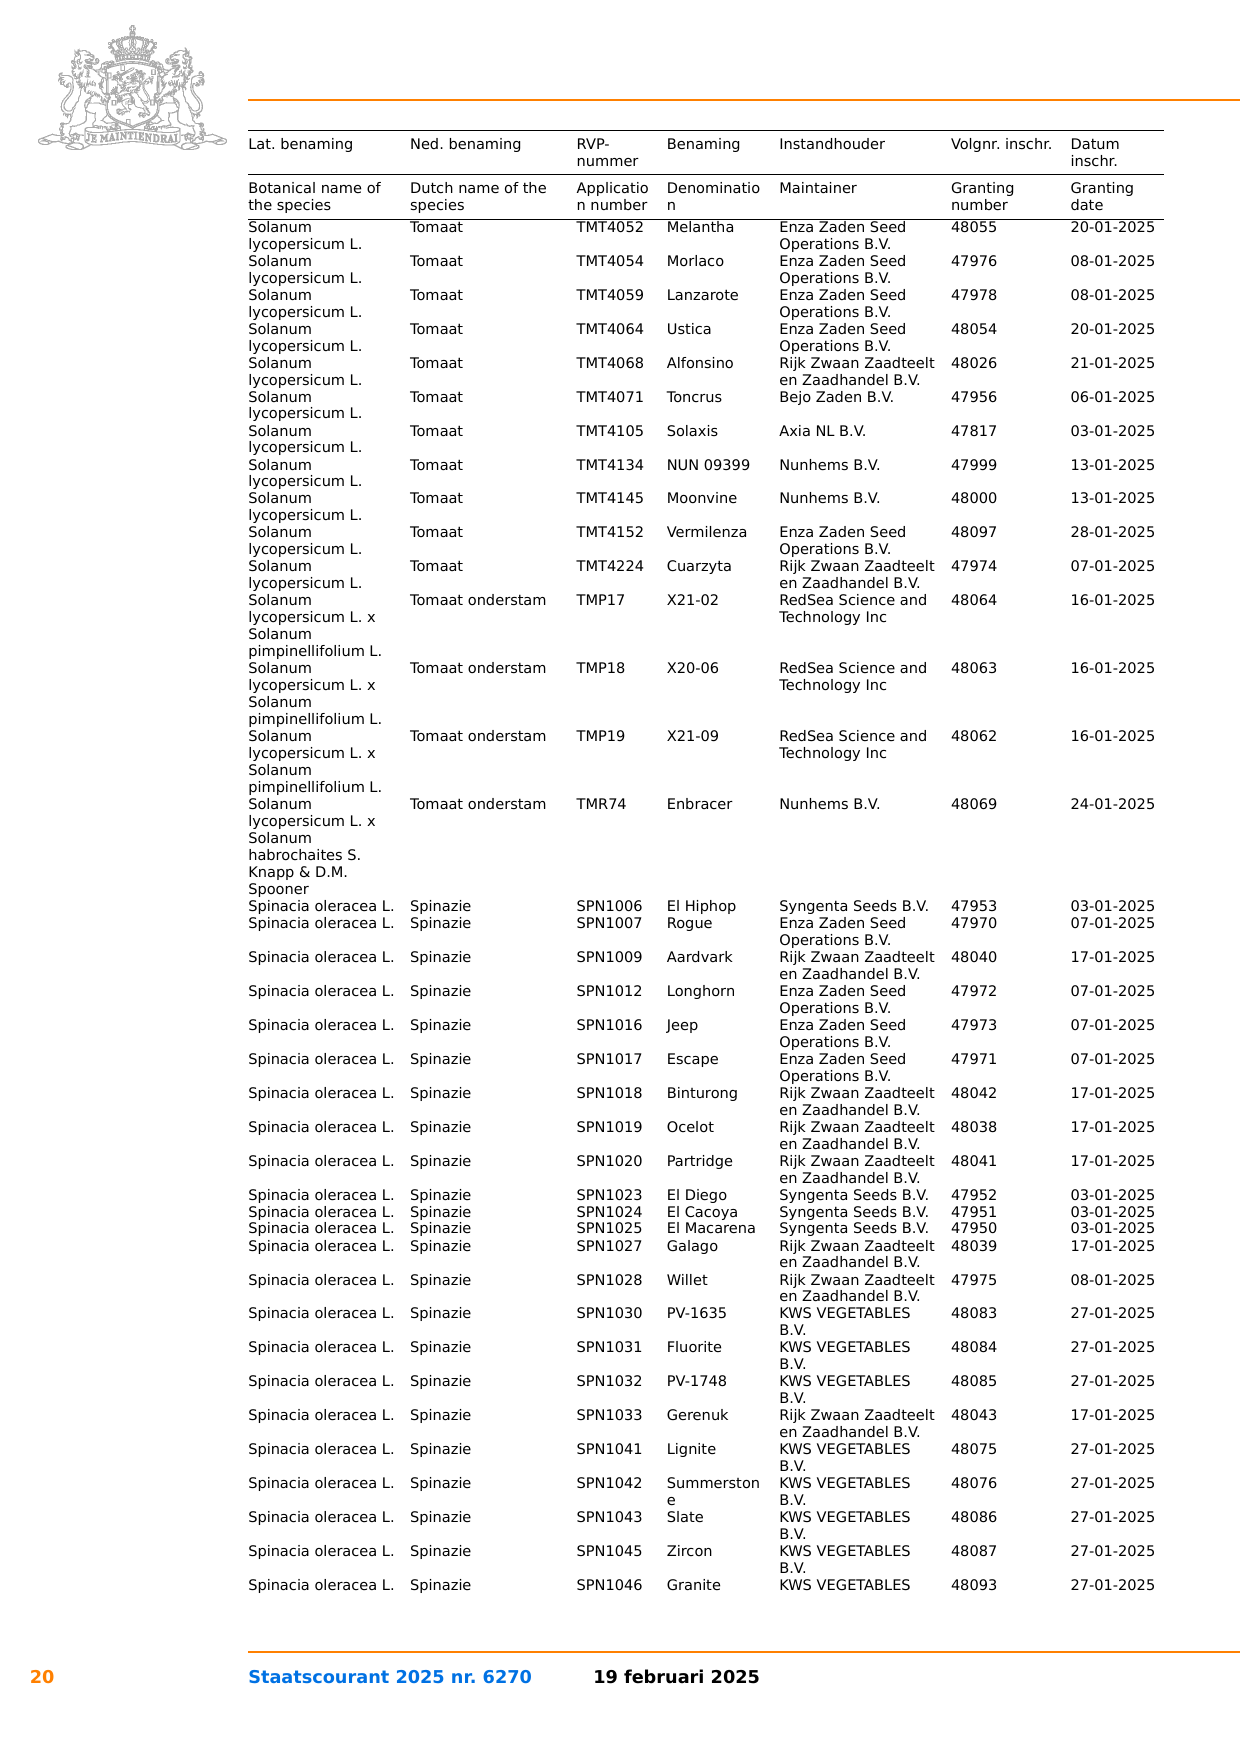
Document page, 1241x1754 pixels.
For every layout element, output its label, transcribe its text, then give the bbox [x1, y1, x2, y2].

table_cell SPN1016 [570, 1017, 661, 1051]
table_cell Enza Zaden Seed Operations B.V. [773, 1017, 945, 1051]
table_cell KWS VEGETABLES B.V. [773, 1339, 945, 1373]
table_cell Willet [661, 1271, 773, 1305]
table_cell Gerenuk [661, 1407, 773, 1441]
table_cell Syngenta Seeds B.V. [773, 898, 945, 915]
table_cell TMT4064 [570, 321, 661, 354]
table_cell 17-01-2025 [1065, 1153, 1163, 1186]
table_cell 47974 [945, 558, 1064, 592]
table_cell Spinazie [404, 1153, 570, 1186]
table_cell Tomaat [404, 287, 570, 321]
table_cell 07-01-2025 [1065, 1051, 1163, 1084]
table_cell 03-01-2025 [1065, 1186, 1163, 1203]
table_cell Spinazie [404, 915, 570, 949]
table_cell Solanum lycopersicum L. [248, 220, 404, 253]
table_cell Solanum lycopersicum L. [248, 355, 404, 388]
table_cell 48039 [945, 1238, 1064, 1271]
table_cell X21-02 [661, 592, 773, 660]
table_cell Jeep [661, 1017, 773, 1051]
table_cell 07-01-2025 [1065, 983, 1163, 1017]
table_cell Melantha [661, 220, 773, 253]
table_cell Rijk Zwaan Zaadteelt en Zaadhandel B.V. [773, 1119, 945, 1152]
table_cell Spinacia oleracea L. [248, 1509, 404, 1543]
table_cell 48064 [945, 592, 1064, 660]
table_cell Syngenta Seeds B.V. [773, 1220, 945, 1237]
table_cell RedSea Science and Technology Inc [773, 660, 945, 728]
table_cell Vermilenza [661, 524, 773, 558]
table_cell Tomaat [404, 558, 570, 592]
table_cell 48087 [945, 1543, 1064, 1577]
table_cell El Cacoya [661, 1204, 773, 1220]
table_cell 27-01-2025 [1065, 1475, 1163, 1509]
table_cell TMT4224 [570, 558, 661, 592]
table_cell Spinacia oleracea L. [248, 915, 404, 949]
table_cell Enza Zaden Seed Operations B.V. [773, 287, 945, 321]
table_cell 08-01-2025 [1065, 1271, 1163, 1305]
table_cell 47953 [945, 898, 1064, 915]
table_cell 27-01-2025 [1065, 1339, 1163, 1373]
table_cell 03-01-2025 [1065, 898, 1163, 915]
table_header Ned. benaming [404, 131, 570, 174]
table_cell 48093 [945, 1577, 1064, 1594]
table_cell Spinazie [404, 1017, 570, 1051]
table_cell SPN1025 [570, 1220, 661, 1237]
table_cell 48042 [945, 1085, 1064, 1118]
table_cell 07-01-2025 [1065, 915, 1163, 949]
table_cell 24-01-2025 [1065, 796, 1163, 898]
table_cell Solanum lycopersicum L. [248, 558, 404, 592]
table_cell 48084 [945, 1339, 1064, 1373]
table_cell Spinacia oleracea L. [248, 1017, 404, 1051]
table_cell 03-01-2025 [1065, 1204, 1163, 1220]
table_cell Moonvine [661, 490, 773, 524]
table_cell 27-01-2025 [1065, 1543, 1163, 1577]
table_cell Rogue [661, 915, 773, 949]
table_cell Denomination [661, 175, 773, 219]
table_cell Spinazie [404, 1186, 570, 1203]
table_cell TMT4071 [570, 389, 661, 422]
table_cell Spinacia oleracea L. [248, 1238, 404, 1271]
table_cell Spinazie [404, 1238, 570, 1271]
table_cell Spinacia oleracea L. [248, 1407, 404, 1441]
table_cell Binturong [661, 1085, 773, 1118]
table_cell SPN1027 [570, 1238, 661, 1271]
table_cell KWS VEGETABLES B.V. [773, 1475, 945, 1509]
table_cell SPN1033 [570, 1407, 661, 1441]
table_cell Lignite [661, 1441, 773, 1475]
table_cell Spinacia oleracea L. [248, 1204, 404, 1220]
table_cell TMT4054 [570, 253, 661, 287]
table_cell 08-01-2025 [1065, 253, 1163, 287]
table_cell Spinazie [404, 1051, 570, 1084]
table_cell Solanum lycopersicum L. x Solanum pimpinellifolium L. [248, 728, 404, 796]
table_cell Syngenta Seeds B.V. [773, 1186, 945, 1203]
table_cell SPN1024 [570, 1204, 661, 1220]
table_cell 13-01-2025 [1065, 456, 1163, 490]
table_cell Granting date [1065, 175, 1163, 219]
table_cell NUN 09399 [661, 456, 773, 490]
table_cell Spinacia oleracea L. [248, 1186, 404, 1203]
table_cell RedSea Science and Technology Inc [773, 592, 945, 660]
table_cell 48086 [945, 1509, 1064, 1543]
table_cell 21-01-2025 [1065, 355, 1163, 388]
table_cell 48097 [945, 524, 1064, 558]
table_cell Aardvark [661, 949, 773, 983]
table_cell KWS VEGETABLES B.V. [773, 1373, 945, 1407]
table_cell 47999 [945, 456, 1064, 490]
table_cell 48040 [945, 949, 1064, 983]
table_cell SPN1020 [570, 1153, 661, 1186]
table_cell SPN1023 [570, 1186, 661, 1203]
table_cell Spinazie [404, 1441, 570, 1475]
table_cell 47951 [945, 1204, 1064, 1220]
table_cell Spinacia oleracea L. [248, 983, 404, 1017]
table_cell Spinazie [404, 1577, 570, 1594]
table_cell Spinazie [404, 1475, 570, 1509]
table_cell Spinacia oleracea L. [248, 1153, 404, 1186]
table_cell Ocelot [661, 1119, 773, 1152]
table_cell Enbracer [661, 796, 773, 898]
table_cell 47978 [945, 287, 1064, 321]
table_cell Spinazie [404, 1085, 570, 1118]
table_cell TMP18 [570, 660, 661, 728]
table_cell Tomaat onderstam [404, 728, 570, 796]
table_cell Longhorn [661, 983, 773, 1017]
table_cell 48041 [945, 1153, 1064, 1186]
table_cell SPN1045 [570, 1543, 661, 1577]
table_cell Syngenta Seeds B.V. [773, 1204, 945, 1220]
table_cell Tomaat [404, 389, 570, 422]
table_cell 47970 [945, 915, 1064, 949]
table_cell 03-01-2025 [1065, 423, 1163, 456]
table_cell Rijk Zwaan Zaadteelt en Zaadhandel B.V. [773, 1085, 945, 1118]
table_cell 16-01-2025 [1065, 660, 1163, 728]
table_cell PV-1748 [661, 1373, 773, 1407]
table_cell Dutch name of the species [404, 175, 570, 219]
table_cell Enza Zaden Seed Operations B.V. [773, 1051, 945, 1084]
table_header Lat. benaming [248, 131, 404, 174]
table_cell 48075 [945, 1441, 1064, 1475]
table_cell 48054 [945, 321, 1064, 354]
table_cell 48085 [945, 1373, 1064, 1407]
table_cell 08-01-2025 [1065, 287, 1163, 321]
table_cell 17-01-2025 [1065, 1085, 1163, 1118]
table_cell Slate [661, 1509, 773, 1543]
table_cell El Macarena [661, 1220, 773, 1237]
table_cell Solanum lycopersicum L. x Solanum pimpinellifolium L. [248, 592, 404, 660]
table_cell Spinazie [404, 898, 570, 915]
table_cell Spinacia oleracea L. [248, 1305, 404, 1339]
table_cell Spinacia oleracea L. [248, 1339, 404, 1373]
table_cell TMT4134 [570, 456, 661, 490]
table_cell 20-01-2025 [1065, 321, 1163, 354]
table_cell Spinacia oleracea L. [248, 1220, 404, 1237]
table_cell Solanum lycopersicum L. [248, 253, 404, 287]
table_cell KWS VEGETABLES B.V. [773, 1543, 945, 1577]
table_cell Spinazie [404, 1373, 570, 1407]
table_header RVP-nummer [570, 131, 661, 174]
table_cell Application number [570, 175, 661, 219]
table_cell SPN1032 [570, 1373, 661, 1407]
table_cell Spinacia oleracea L. [248, 1373, 404, 1407]
table_cell 48026 [945, 355, 1064, 388]
table_cell Rijk Zwaan Zaadteelt en Zaadhandel B.V. [773, 1271, 945, 1305]
table_cell Granite [661, 1577, 773, 1594]
table_cell 16-01-2025 [1065, 592, 1163, 660]
table_cell KWS VEGETABLES B.V. [773, 1509, 945, 1543]
table_cell Rijk Zwaan Zaadteelt en Zaadhandel B.V. [773, 355, 945, 388]
table_cell Solanum lycopersicum L. [248, 287, 404, 321]
table_cell Nunhems B.V. [773, 796, 945, 898]
table_cell Spinacia oleracea L. [248, 1475, 404, 1509]
table_cell Morlaco [661, 253, 773, 287]
table_cell Rijk Zwaan Zaadteelt en Zaadhandel B.V. [773, 1153, 945, 1186]
table_cell SPN1031 [570, 1339, 661, 1373]
table_cell Partridge [661, 1153, 773, 1186]
table_cell Spinazie [404, 1119, 570, 1152]
table_cell 48043 [945, 1407, 1064, 1441]
table_cell X20-06 [661, 660, 773, 728]
table_cell Spinacia oleracea L. [248, 898, 404, 915]
table_cell SPN1019 [570, 1119, 661, 1152]
table_cell SPN1009 [570, 949, 661, 983]
table_cell 16-01-2025 [1065, 728, 1163, 796]
table_cell 07-01-2025 [1065, 558, 1163, 592]
table_cell Ustica [661, 321, 773, 354]
table_cell 03-01-2025 [1065, 1220, 1163, 1237]
table_cell El Hiphop [661, 898, 773, 915]
table_cell Granting number [945, 175, 1064, 219]
table_cell 20-01-2025 [1065, 220, 1163, 253]
table_cell Enza Zaden Seed Operations B.V. [773, 915, 945, 949]
table_cell TMT4052 [570, 220, 661, 253]
table_header Instandhouder [773, 131, 945, 174]
table_cell SPN1017 [570, 1051, 661, 1084]
table_cell Enza Zaden Seed Operations B.V. [773, 524, 945, 558]
table_cell Solanum lycopersicum L. [248, 321, 404, 354]
table_cell 47972 [945, 983, 1064, 1017]
table_cell 48055 [945, 220, 1064, 253]
table_cell Tomaat [404, 220, 570, 253]
table_cell 47971 [945, 1051, 1064, 1084]
table_cell Spinazie [404, 1220, 570, 1237]
table_cell Spinacia oleracea L. [248, 1271, 404, 1305]
table_cell El Diego [661, 1186, 773, 1203]
table_cell 07-01-2025 [1065, 1017, 1163, 1051]
table_cell SPN1012 [570, 983, 661, 1017]
table_cell Solanum lycopersicum L. [248, 490, 404, 524]
table_cell 48038 [945, 1119, 1064, 1152]
table_cell 27-01-2025 [1065, 1441, 1163, 1475]
table_cell 48063 [945, 660, 1064, 728]
table_cell 17-01-2025 [1065, 1407, 1163, 1441]
table_cell Spinacia oleracea L. [248, 1051, 404, 1084]
table_cell SPN1030 [570, 1305, 661, 1339]
table_cell Enza Zaden Seed Operations B.V. [773, 321, 945, 354]
table_cell Nunhems B.V. [773, 490, 945, 524]
table_cell Spinacia oleracea L. [248, 1441, 404, 1475]
table_cell SPN1042 [570, 1475, 661, 1509]
table_cell Botanical name of the species [248, 175, 404, 219]
table_cell Spinazie [404, 1339, 570, 1373]
table_cell 47975 [945, 1271, 1064, 1305]
table_cell Solaxis [661, 423, 773, 456]
table_cell Spinacia oleracea L. [248, 1543, 404, 1577]
table_cell TMP17 [570, 592, 661, 660]
table_cell Nunhems B.V. [773, 456, 945, 490]
table_cell SPN1006 [570, 898, 661, 915]
table_cell Tomaat [404, 423, 570, 456]
table_cell 47817 [945, 423, 1064, 456]
table_cell SPN1041 [570, 1441, 661, 1475]
table_cell 17-01-2025 [1065, 949, 1163, 983]
table_cell 47973 [945, 1017, 1064, 1051]
table_cell Zircon [661, 1543, 773, 1577]
table_cell SPN1028 [570, 1271, 661, 1305]
table_cell Spinazie [404, 1509, 570, 1543]
table_cell TMT4068 [570, 355, 661, 388]
table_cell Spinacia oleracea L. [248, 1577, 404, 1594]
table_cell 47956 [945, 389, 1064, 422]
table_cell Spinazie [404, 1305, 570, 1339]
table_cell TMR74 [570, 796, 661, 898]
table_cell SPN1007 [570, 915, 661, 949]
table_cell 48000 [945, 490, 1064, 524]
table_cell Rijk Zwaan Zaadteelt en Zaadhandel B.V. [773, 558, 945, 592]
table_cell 47952 [945, 1186, 1064, 1203]
table_cell X21-09 [661, 728, 773, 796]
table_cell SPN1046 [570, 1577, 661, 1594]
table_cell Summerstone [661, 1475, 773, 1509]
table_cell 28-01-2025 [1065, 524, 1163, 558]
table_cell Spinacia oleracea L. [248, 1119, 404, 1152]
table_cell 48083 [945, 1305, 1064, 1339]
table_cell 17-01-2025 [1065, 1119, 1163, 1152]
table_header Datum inschr. [1065, 131, 1163, 174]
table_cell Spinazie [404, 983, 570, 1017]
table_cell RedSea Science and Technology Inc [773, 728, 945, 796]
table_cell Solanum lycopersicum L. [248, 389, 404, 422]
table_cell 47950 [945, 1220, 1064, 1237]
table_cell Cuarzyta [661, 558, 773, 592]
table_cell Enza Zaden Seed Operations B.V. [773, 983, 945, 1017]
table_cell Tomaat [404, 524, 570, 558]
table_cell PV-1635 [661, 1305, 773, 1339]
picture [38, 25, 227, 150]
table_cell 27-01-2025 [1065, 1509, 1163, 1543]
table_cell 17-01-2025 [1065, 1238, 1163, 1271]
table_cell Tomaat [404, 456, 570, 490]
table_cell Solanum lycopersicum L. [248, 456, 404, 490]
table_header Benaming [661, 131, 773, 174]
table_cell KWS VEGETABLES B.V. [773, 1305, 945, 1339]
table_cell Tomaat [404, 253, 570, 287]
table_cell TMT4152 [570, 524, 661, 558]
table_cell Maintainer [773, 175, 945, 219]
table_cell Solanum lycopersicum L. [248, 423, 404, 456]
table_cell 47976 [945, 253, 1064, 287]
table_cell Escape [661, 1051, 773, 1084]
table_header Volgnr. inschr. [945, 131, 1064, 174]
table_cell 27-01-2025 [1065, 1305, 1163, 1339]
table_cell Solanum lycopersicum L. x Solanum habrochaites S. Knapp & D.M. Spooner [248, 796, 404, 898]
table_cell TMP19 [570, 728, 661, 796]
table_cell 27-01-2025 [1065, 1577, 1163, 1594]
table_cell Tomaat [404, 321, 570, 354]
table_cell Tomaat onderstam [404, 660, 570, 728]
table_cell SPN1043 [570, 1509, 661, 1543]
table_cell 48076 [945, 1475, 1064, 1509]
table_cell Bejo Zaden B.V. [773, 389, 945, 422]
table_cell 06-01-2025 [1065, 389, 1163, 422]
table_cell Tomaat onderstam [404, 796, 570, 898]
table_cell Spinazie [404, 1271, 570, 1305]
table_cell 13-01-2025 [1065, 490, 1163, 524]
table_cell Solanum lycopersicum L. x Solanum pimpinellifolium L. [248, 660, 404, 728]
table_cell 48069 [945, 796, 1064, 898]
table_cell Solanum lycopersicum L. [248, 524, 404, 558]
table_cell TMT4105 [570, 423, 661, 456]
table_cell TMT4059 [570, 287, 661, 321]
table_cell Galago [661, 1238, 773, 1271]
table_cell Fluorite [661, 1339, 773, 1373]
table_cell KWS VEGETABLES [773, 1577, 945, 1594]
table_cell Toncrus [661, 389, 773, 422]
table_cell Spinacia oleracea L. [248, 949, 404, 983]
table_cell Spinazie [404, 1204, 570, 1220]
table_cell Spinazie [404, 1407, 570, 1441]
table_cell Tomaat onderstam [404, 592, 570, 660]
table_cell Axia NL B.V. [773, 423, 945, 456]
table_cell TMT4145 [570, 490, 661, 524]
table_cell Rijk Zwaan Zaadteelt en Zaadhandel B.V. [773, 1238, 945, 1271]
table_cell Lanzarote [661, 287, 773, 321]
table_cell Enza Zaden Seed Operations B.V. [773, 220, 945, 253]
table_cell Rijk Zwaan Zaadteelt en Zaadhandel B.V. [773, 1407, 945, 1441]
table_cell KWS VEGETABLES B.V. [773, 1441, 945, 1475]
table_cell 27-01-2025 [1065, 1373, 1163, 1407]
table_cell Spinacia oleracea L. [248, 1085, 404, 1118]
table_cell Tomaat [404, 490, 570, 524]
table_cell Spinazie [404, 1543, 570, 1577]
table_cell 48062 [945, 728, 1064, 796]
table_cell Spinazie [404, 949, 570, 983]
table_cell Rijk Zwaan Zaadteelt en Zaadhandel B.V. [773, 949, 945, 983]
table_cell SPN1018 [570, 1085, 661, 1118]
table_cell Enza Zaden Seed Operations B.V. [773, 253, 945, 287]
table_cell Alfonsino [661, 355, 773, 388]
table_cell Tomaat [404, 355, 570, 388]
